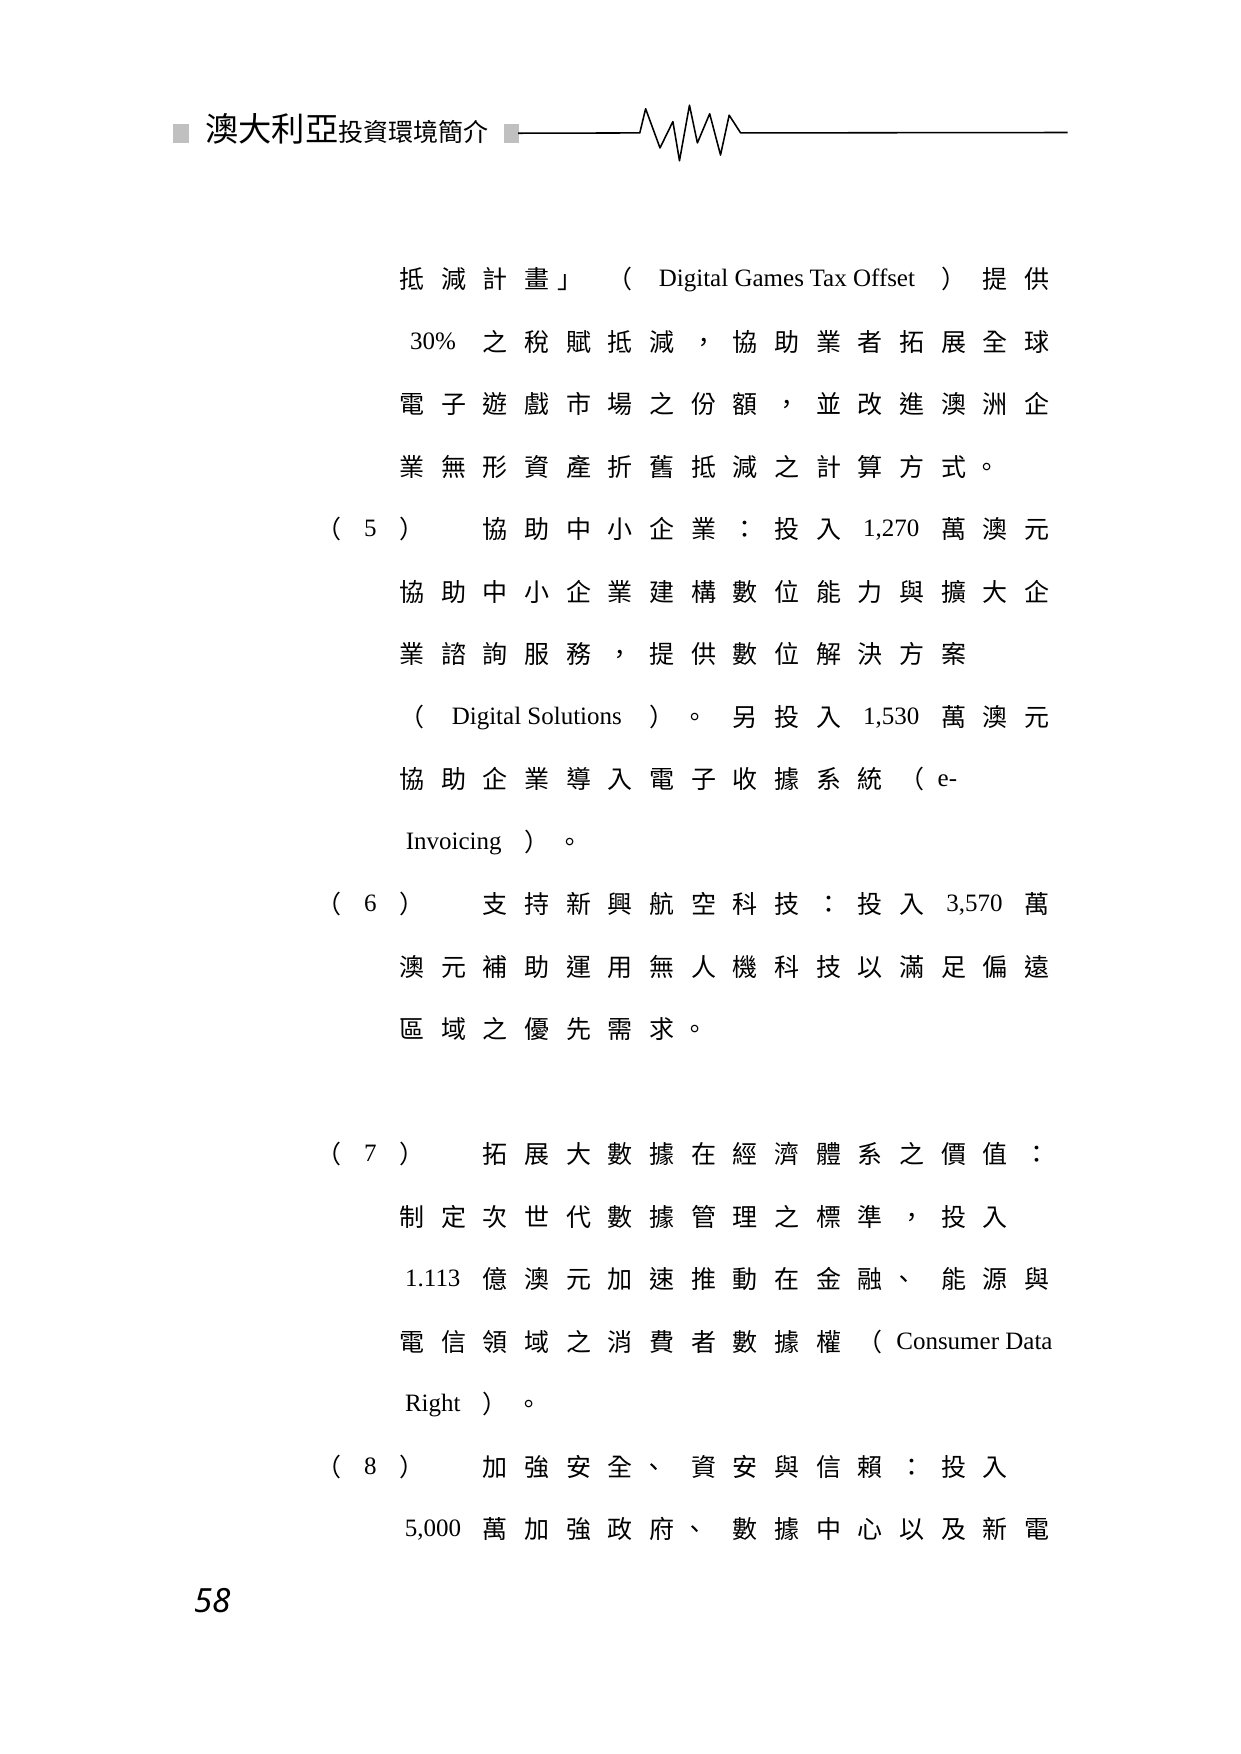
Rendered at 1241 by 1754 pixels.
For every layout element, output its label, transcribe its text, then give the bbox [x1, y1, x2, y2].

text （5） 協助中小企業：投入1,270萬澳元協助中小企業建構數位能力與擴大企業諮詢服務，提供數位解決方案（Digital Solutions）。另投入1,530萬澳元協助企業導入電子收據系統（e-Invoicing）。 [306, 486, 1058, 861]
text 抵減計畫」（Digital Games Tax Offset）提供30%之稅賦抵減，協助業者拓展全球電子遊戲市場之份額，並改進澳洲企業無形資產折舊抵減之計算方式。 [306, 236, 1058, 486]
text （8） 加強安全、資安與信賴：投入5,000萬加強政府、數據中心以及新電 [306, 1424, 1058, 1549]
text （6） 支持新興航空科技：投入3,570萬澳元補助運用無人機科技以滿足偏遠區域之優先需求。 [306, 861, 1058, 1049]
text （7） 拓展大數據在經濟體系之價值：制定次世代數據管理之標準，投入1.113億澳元加速推動在金融、能源與電信領域之消費者數據權（Consumer Data Right）。 [306, 1111, 1058, 1424]
